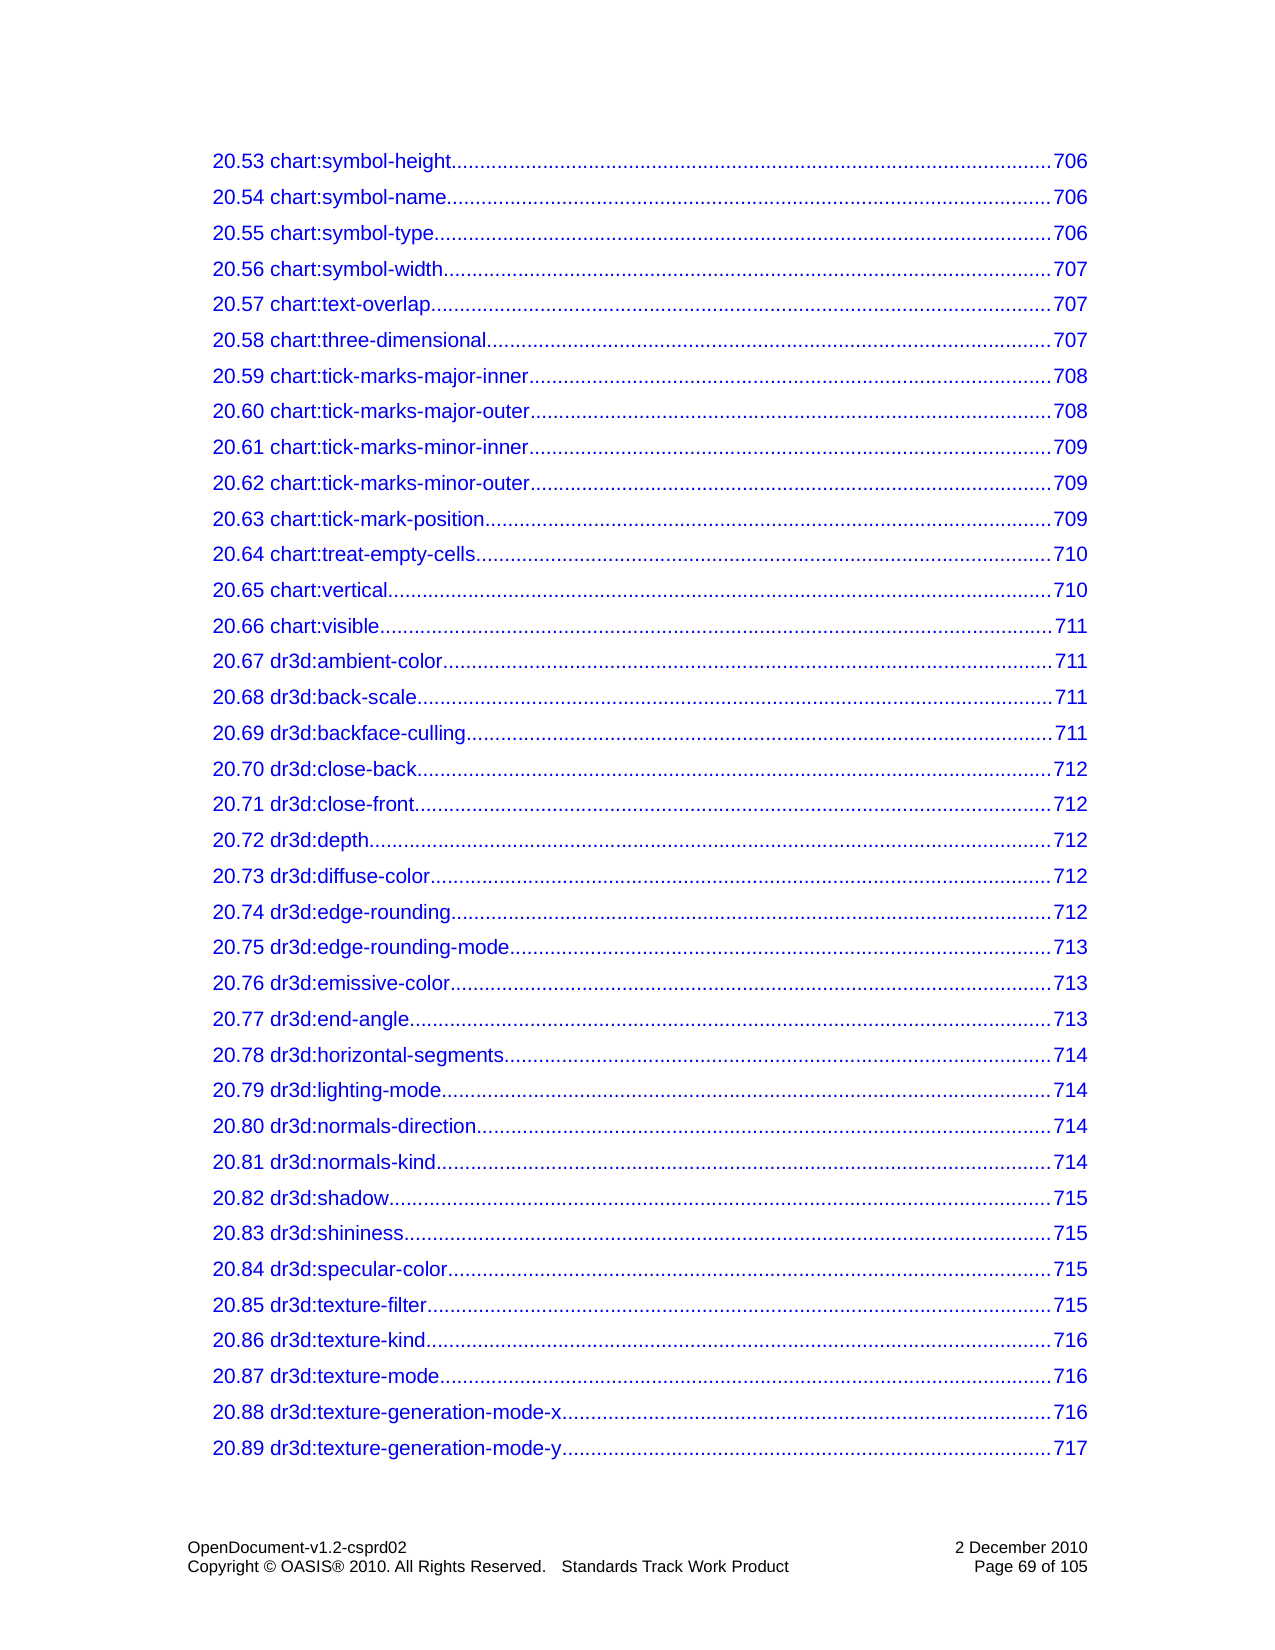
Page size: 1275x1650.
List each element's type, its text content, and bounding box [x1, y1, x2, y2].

text 20.54 chart:symbol-name 706 [212, 186, 1088, 209]
text 20.62 chart:tick-marks-minor-outer 709 [212, 472, 1088, 495]
text 20.76 dr3d:emissive-color 713 [212, 972, 1088, 995]
text 20.64 chart:treat-empty-cells 710 [212, 543, 1088, 566]
text 20.80 dr3d:normals-direction 714 [212, 1115, 1088, 1138]
text 20.88 dr3d:texture-generation-mode-x 716 [212, 1401, 1088, 1424]
text 20.67 dr3d:ambient-color 711 [212, 650, 1088, 673]
text 20.83 dr3d:shininess 715 [212, 1222, 1088, 1245]
text 20.56 chart:symbol-width 707 [212, 257, 1088, 280]
text 20.85 dr3d:texture-filter 715 [212, 1293, 1088, 1317]
text 20.68 dr3d:back-scale 711 [212, 686, 1088, 709]
text 20.66 chart:visible 711 [212, 614, 1088, 638]
text 20.69 dr3d:backface-culling 711 [212, 722, 1088, 745]
text 20.77 dr3d:end-angle 713 [212, 1007, 1088, 1031]
text 20.73 dr3d:diffuse-color 712 [212, 864, 1088, 888]
text 20.61 chart:tick-marks-minor-inner 709 [212, 436, 1088, 459]
text 20.57 chart:text-overlap 707 [212, 293, 1088, 316]
text 20.74 dr3d:edge-rounding 712 [212, 900, 1088, 923]
text 20.70 dr3d:close-back 712 [212, 757, 1088, 781]
text 20.58 chart:three-dimensional 707 [212, 329, 1088, 352]
text 20.53 chart:symbol-height 706 [212, 150, 1088, 173]
text 20.75 dr3d:edge-rounding-mode 713 [212, 936, 1088, 959]
text 20.59 chart:tick-marks-major-inner 708 [212, 364, 1088, 388]
text 20.79 dr3d:lighting-mode 714 [212, 1079, 1088, 1102]
text 20.78 dr3d:horizontal-segments 714 [212, 1043, 1088, 1066]
text 20.55 chart:symbol-type 706 [212, 221, 1088, 245]
text 20.71 dr3d:close-front 712 [212, 793, 1088, 816]
text 20.72 dr3d:depth 712 [212, 829, 1088, 852]
text 20.65 chart:vertical 710 [212, 579, 1088, 602]
text 20.84 dr3d:specular-color 715 [212, 1258, 1088, 1281]
text 20.86 dr3d:texture-kind 716 [212, 1329, 1088, 1352]
text 20.82 dr3d:shadow 715 [212, 1186, 1088, 1209]
text 20.89 dr3d:texture-generation-mode-y 717 [212, 1436, 1088, 1459]
text 20.87 dr3d:texture-mode 716 [212, 1365, 1088, 1388]
text 20.63 chart:tick-mark-position 709 [212, 507, 1088, 531]
text 20.60 chart:tick-marks-major-outer 708 [212, 400, 1088, 423]
text 20.81 dr3d:normals-kind 714 [212, 1150, 1088, 1174]
